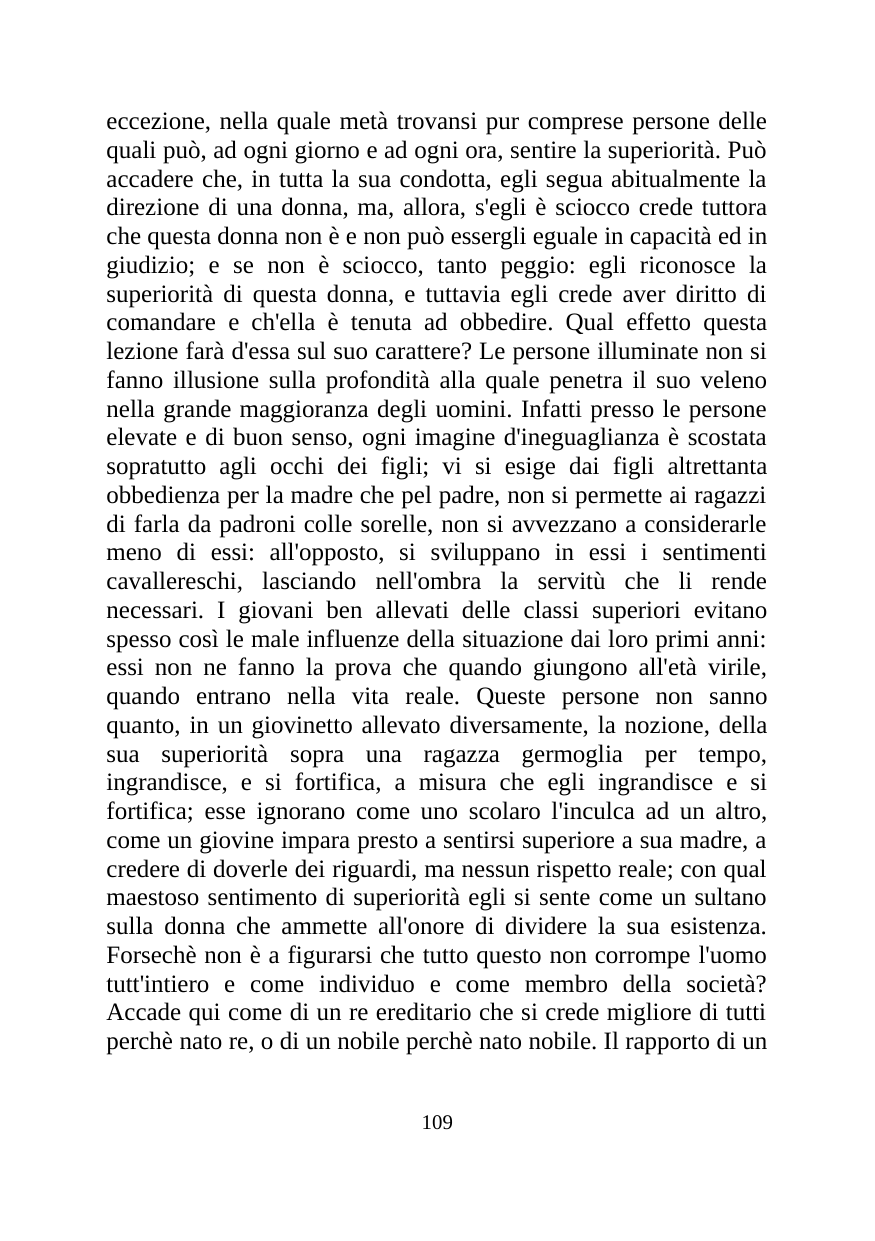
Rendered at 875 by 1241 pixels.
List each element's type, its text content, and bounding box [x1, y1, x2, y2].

text eccezione, nella quale metà trovansi pur comprese persone delle quali può, ad ogni giorno e ad ogni ora, sentire la superiorità. Può accadere che, in tutta la sua condotta, egli segua abitualmente la direzione di una donna, ma, allora, s'egli è sciocco crede tuttora che questa donna non è e non può essergli eguale in capacità ed in giudizio; e se non è sciocco, tanto peggio: egli riconosce la superiorità di questa donna, e tuttavia egli crede aver diritto di comandare e ch'ella è tenuta ad obbedire. Qual effetto questa lezione farà d'essa sul suo carattere? Le persone illuminate non si fanno illusione sulla profondità alla quale penetra il suo veleno nella grande maggioranza degli uomini. Infatti presso le persone elevate e di buon senso, ogni imagine d'ineguaglianza è scostata sopratutto agli occhi dei figli; vi si esige dai figli altrettanta obbedienza per la madre che pel padre, non si permette ai ragazzi di farla da padroni colle sorelle, non si avvezzano a considerarle meno di essi: all'opposto, si sviluppano in essi i sentimenti cavallereschi, lasciando nell'ombra la servitù che li rende necessari. I giovani ben allevati delle classi superiori evitano spesso così le male influenze della situazione dai loro primi anni: essi non ne fanno la prova che quando giungono all'età virile, quando entrano nella vita reale. Queste persone non sanno quanto, in un giovinetto allevato diversamente, la nozione, della sua superiorità sopra una ragazza germoglia per tempo, ingrandisce, e si fortifica, a misura che egli ingrandisce e si fortifica; esse ignorano come uno scolaro l'inculca ad un altro, come un giovine impara presto a sentirsi superiore a sua madre, a credere di doverle dei riguardi, ma nessun rispetto reale; con qual maestoso sentimento di superiorità egli si sente come un sultano sulla donna che ammette all'onore di dividere la sua esistenza. Forsechè non è a figurarsi che tutto questo non corrompe l'uomo tutt'intiero e come individuo e come membro della società? Accade qui come di un re ereditario che si crede migliore di tutti perchè nato re, o di un nobile perchè nato nobile. Il rapporto di un [106, 106, 768, 1055]
